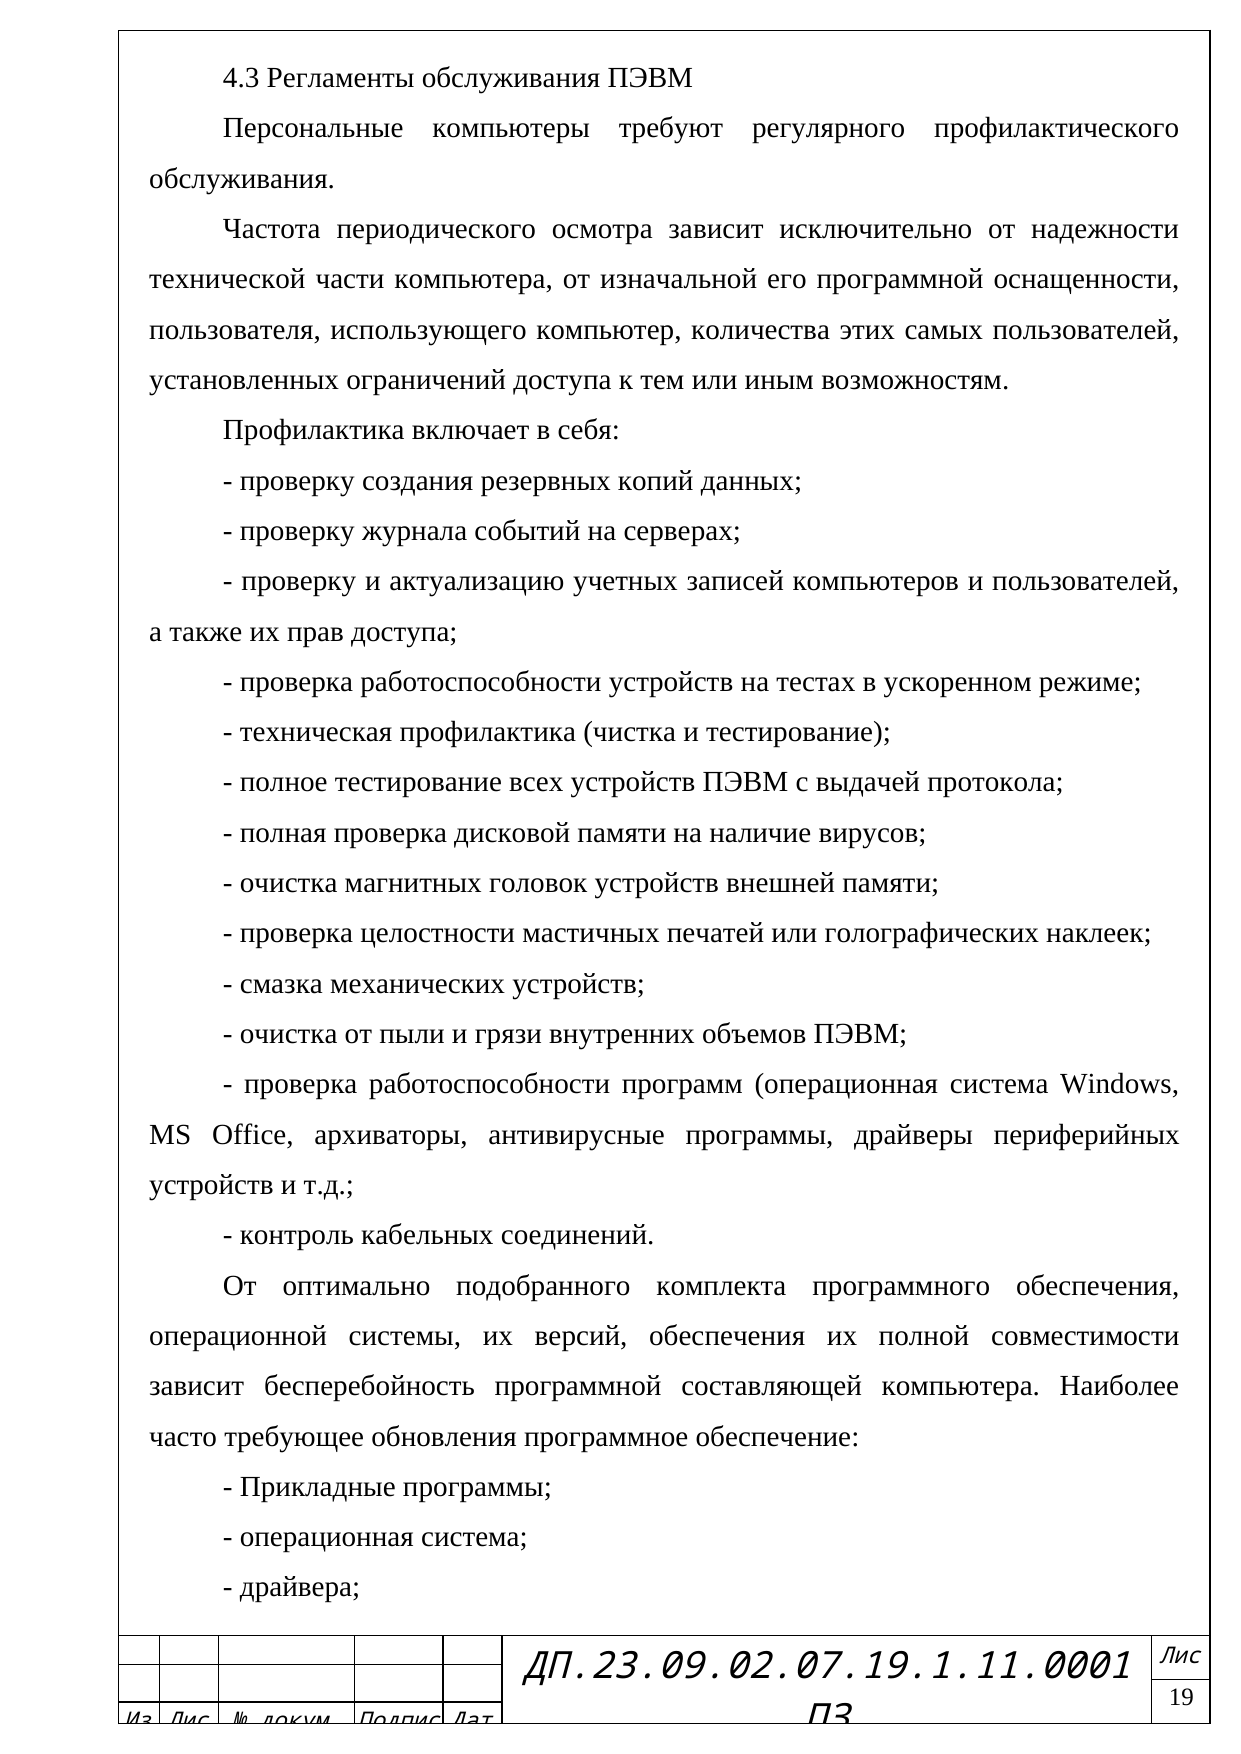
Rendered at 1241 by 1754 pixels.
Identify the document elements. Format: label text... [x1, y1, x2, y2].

subtitle 4.3 Регламенты обслуживания ПЭВМ [223, 60, 1180, 94]
text Персональные компьютеры требуют регулярного профилактического обслуживания. [149, 111, 1180, 194]
text - драйвера; [149, 1569, 1180, 1603]
text - Прикладные программы; [149, 1469, 1180, 1502]
text - операционная система; [149, 1519, 1180, 1553]
text - проверка целостности мастичных печатей или голографических наклеек; [149, 916, 1180, 949]
text - техническая профилактика (чистка и тестирование); [149, 714, 1180, 748]
text - смазка механических устройств; [149, 966, 1180, 999]
text От оптимально подобранного комплекта программного обеспечения, операционной системы, их версий, обеспечения их полной совместимости зависит бесперебойность программной составляющей компьютера. Наиболее часто требующее обновления программное обеспечение: [149, 1268, 1180, 1452]
text Частота периодического осмотра зависит исключительно от надежности технической части компьютера, от изначальной его программной оснащенности, пользователя, использующего компьютер, количества этих самых пользователей, установленных ограничений доступа к тем или иным возможностям. [149, 211, 1180, 396]
text - проверка работоспособности программ (операционная система Windows, MS Office, архиваторы, антивирусные программы, драйверы периферийных устройств и т.д.; [149, 1066, 1180, 1201]
text - полное тестирование всех устройств ПЭВМ с выдачей протокола; [149, 764, 1180, 798]
text - очистка магнитных головок устройств внешней памяти; [149, 865, 1180, 899]
text Профилактика включает в себя: [149, 412, 1180, 446]
text - полная проверка дисковой памяти на наличие вирусов; [149, 815, 1180, 848]
text - контроль кабельных соединений. [149, 1217, 1180, 1251]
text - проверку журнала событий на серверах; [149, 513, 1180, 547]
text - проверку и актуализацию учетных записей компьютеров и пользователей, а также их прав доступа; [149, 563, 1180, 647]
text - проверку создания резервных копий данных; [149, 463, 1180, 496]
text - проверка работоспособности устройств на тестах в ускоренном режиме; [149, 664, 1180, 697]
text - очистка от пыли и грязи внутренних объемов ПЭВМ; [149, 1016, 1180, 1050]
